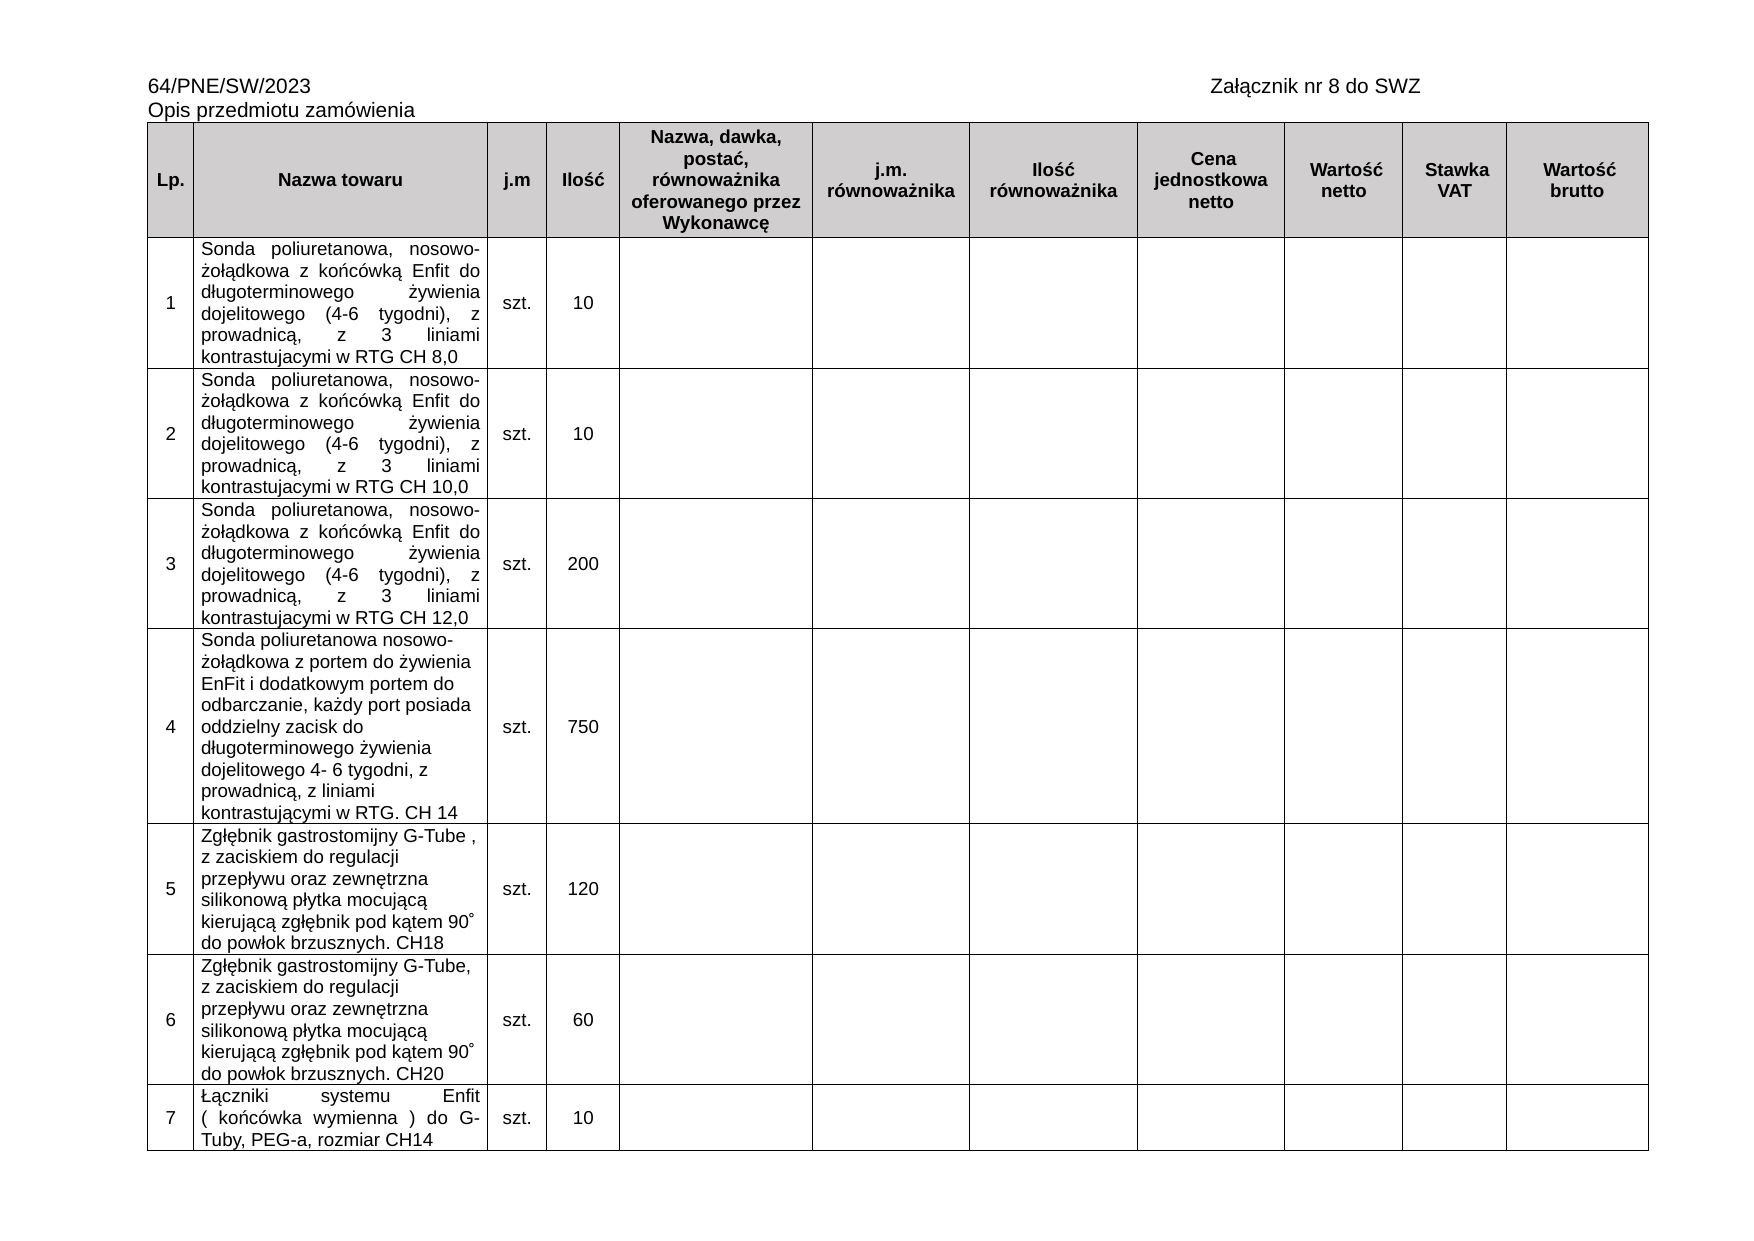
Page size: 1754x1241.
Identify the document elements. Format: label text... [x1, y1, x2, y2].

table_header Wartość netto [1285, 123, 1402, 237]
table_cell 10 [547, 1085, 619, 1150]
table_cell [1285, 824, 1402, 954]
table_cell [620, 238, 812, 367]
table_cell [1403, 629, 1506, 823]
table_cell 60 [547, 955, 619, 1084]
table_cell [1507, 955, 1648, 1084]
table_cell 4 [148, 629, 193, 823]
table_cell [813, 955, 969, 1084]
table_cell [1138, 1085, 1284, 1150]
table_cell [620, 499, 812, 628]
table_cell [1138, 238, 1284, 367]
table_cell Łączniki systemu Enfit ( końcówka wymienna ) do G-Tuby, PEG-a, rozmiar CH14 [194, 1085, 487, 1150]
table_header j.m. równoważnika [813, 123, 969, 237]
table_cell [1507, 499, 1648, 628]
table_cell [1403, 1085, 1506, 1150]
table_cell 2 [148, 369, 193, 498]
table_cell [620, 629, 812, 823]
table_header j.m [488, 123, 546, 237]
table_cell [1138, 369, 1284, 498]
table_cell [1507, 238, 1648, 367]
table_cell 1 [148, 238, 193, 367]
table_cell [1507, 369, 1648, 498]
table_cell [1285, 1085, 1402, 1150]
table_cell Sonda poliuretanowa, nosowo-żołądkowa z końcówką Enfit do długoterminowego żywienia dojelitowego (4-6 tygodni), z prowadnicą, z 3 liniami kontrastujacymi w RTG CH 12,0 [194, 499, 487, 628]
table_cell [1403, 824, 1506, 954]
table_cell szt. [488, 238, 546, 367]
table_cell [1507, 629, 1648, 823]
table_cell [1285, 955, 1402, 1084]
table_cell szt. [488, 824, 546, 954]
table_header Ilość równoważnika [970, 123, 1137, 237]
table_cell [1285, 629, 1402, 823]
table_cell Sonda poliuretanowa nosowo-żołądkowa z portem do żywienia EnFit i dodatkowym portem do odbarczanie, każdy port posiada oddzielny zacisk do długoterminowego żywienia dojelitowego 4- 6 tygodni, z prowadnicą, z liniami kontrastującymi w RTG. CH 14 [194, 629, 487, 823]
table_cell [813, 629, 969, 823]
table_cell szt. [488, 629, 546, 823]
table_cell 3 [148, 499, 193, 628]
table_cell [813, 499, 969, 628]
table_cell 7 [148, 1085, 193, 1150]
table_cell [1285, 499, 1402, 628]
table_cell 120 [547, 824, 619, 954]
table_cell Zgłębnik gastrostomijny G-Tube, z zaciskiem do regulacji przepływu oraz zewnętrzna silikonową płytka mocującą kierującą zgłębnik pod kątem 90˚ do powłok brzusznych. CH20 [194, 955, 487, 1084]
table_cell [1285, 238, 1402, 367]
table_cell [1138, 629, 1284, 823]
table_cell [1403, 499, 1506, 628]
table_cell szt. [488, 955, 546, 1084]
table_cell Zgłębnik gastrostomijny G-Tube , z zaciskiem do regulacji przepływu oraz zewnętrzna silikonową płytka mocującą kierującą zgłębnik pod kątem 90˚ do powłok brzusznych. CH18 [194, 824, 487, 954]
table_cell [970, 1085, 1137, 1150]
table_cell [620, 1085, 812, 1150]
table_cell [813, 369, 969, 498]
table_cell 5 [148, 824, 193, 954]
table_cell [970, 238, 1137, 367]
table_cell [970, 955, 1137, 1084]
table_cell [1285, 369, 1402, 498]
table_cell 10 [547, 369, 619, 498]
table_header Nazwa, dawka, postać, równoważnika oferowanego przez Wykonawcę [620, 123, 812, 237]
table_header Lp. [148, 123, 193, 237]
table_cell 200 [547, 499, 619, 628]
table_cell [813, 824, 969, 954]
table_cell [1138, 824, 1284, 954]
table_cell szt. [488, 369, 546, 498]
table_cell [1138, 955, 1284, 1084]
table_cell 10 [547, 238, 619, 367]
table_cell szt. [488, 499, 546, 628]
table_cell [970, 629, 1137, 823]
table_header Cena jednostkowa netto [1138, 123, 1284, 237]
table_cell [620, 955, 812, 1084]
table_cell [1403, 369, 1506, 498]
table_header Ilość [547, 123, 619, 237]
table_cell [1507, 824, 1648, 954]
table_cell [620, 824, 812, 954]
table_cell [1403, 955, 1506, 1084]
table_cell [970, 824, 1137, 954]
table_cell Sonda poliuretanowa, nosowo-żołądkowa z końcówką Enfit do długoterminowego żywienia dojelitowego (4-6 tygodni), z prowadnicą, z 3 liniami kontrastujacymi w RTG CH 10,0 [194, 369, 487, 498]
table_cell szt. [488, 1085, 546, 1150]
table_cell [970, 369, 1137, 498]
table_cell Sonda poliuretanowa, nosowo-żołądkowa z końcówką Enfit do długoterminowego żywienia dojelitowego (4-6 tygodni), z prowadnicą, z 3 liniami kontrastujacymi w RTG CH 8,0 [194, 238, 487, 367]
table_header Nazwa towaru [194, 123, 487, 237]
table_header Stawka VAT [1403, 123, 1506, 237]
table_cell [970, 499, 1137, 628]
table_cell [620, 369, 812, 498]
table_header Wartość brutto [1507, 123, 1648, 237]
table_cell 6 [148, 955, 193, 1084]
table_cell [813, 1085, 969, 1150]
table_cell [1507, 1085, 1648, 1150]
table_cell [1138, 499, 1284, 628]
table_cell [813, 238, 969, 367]
table_cell 750 [547, 629, 619, 823]
table_cell [1403, 238, 1506, 367]
